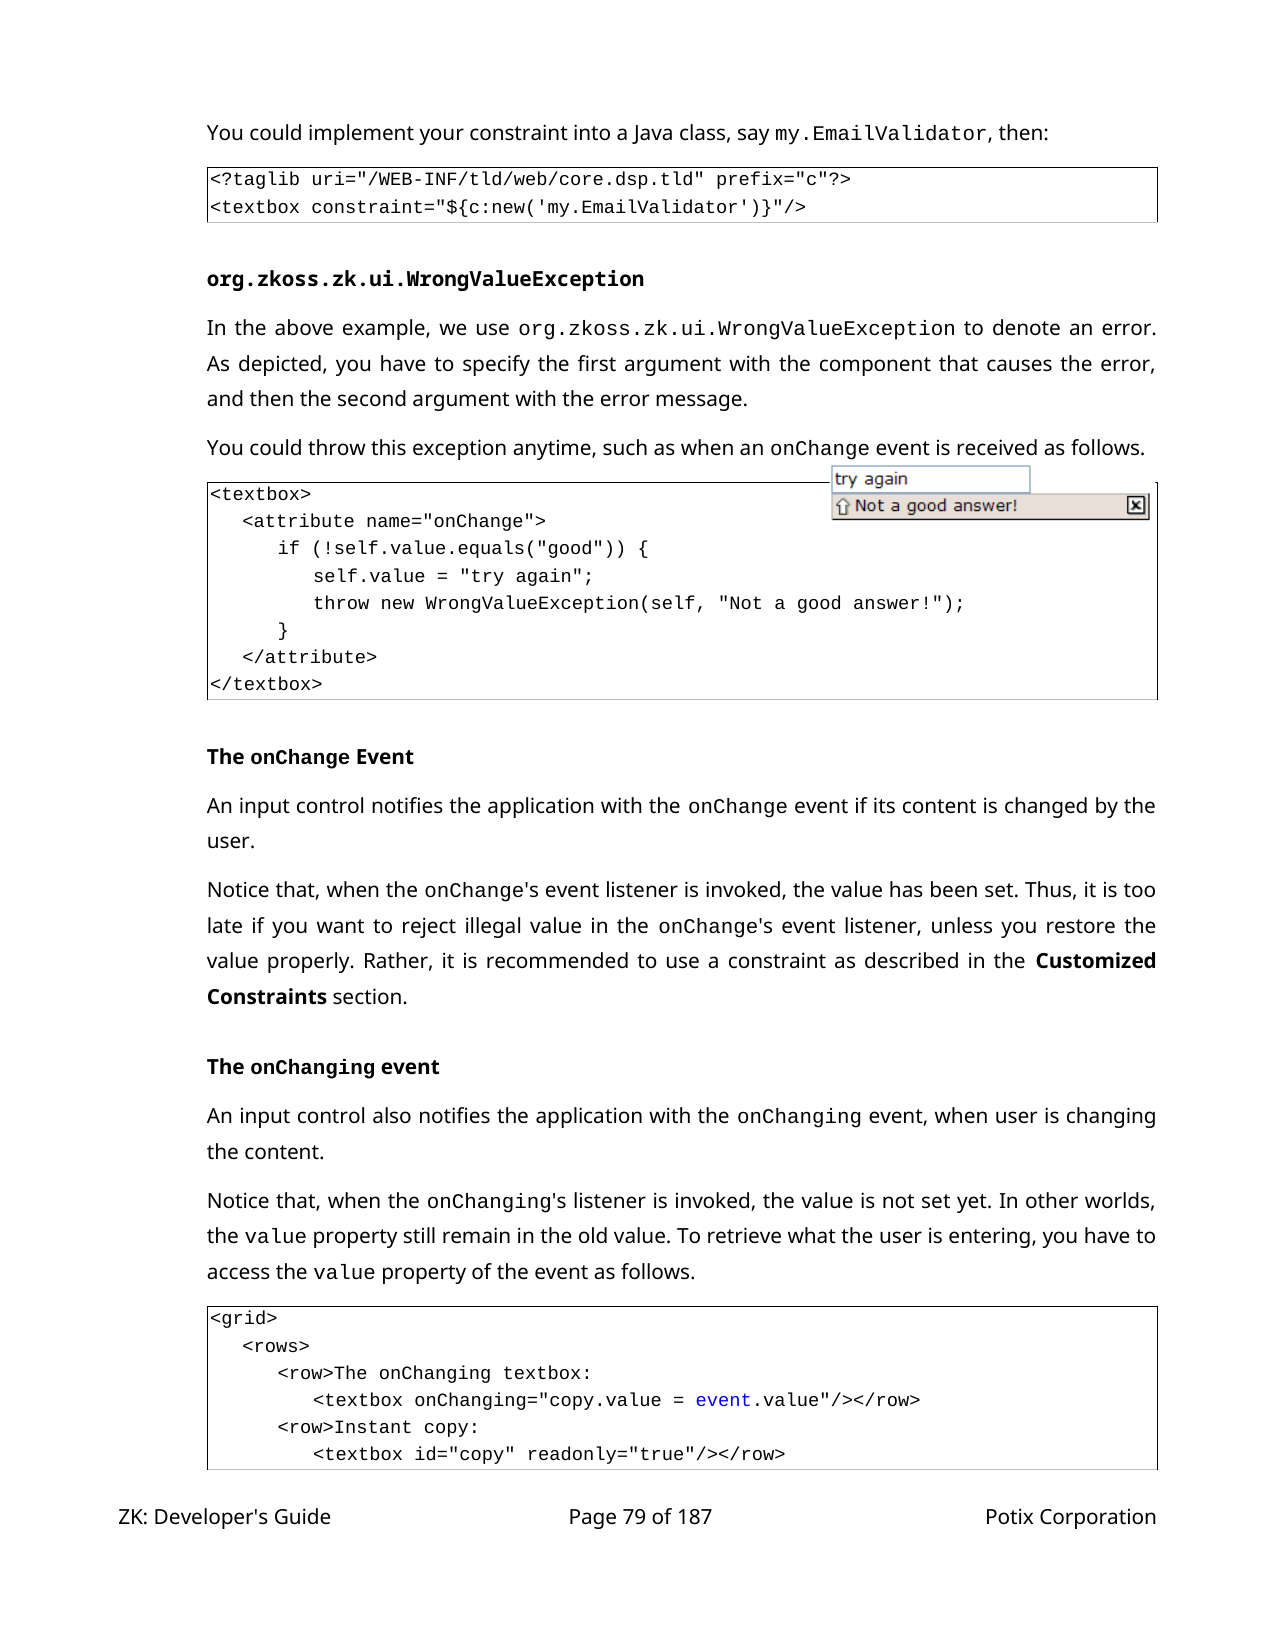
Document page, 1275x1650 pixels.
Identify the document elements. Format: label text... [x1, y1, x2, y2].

text <textbox onChanging="copy.value = event.value"/></row> [208, 1388, 1157, 1412]
text } [208, 618, 1157, 642]
text </textbox> [208, 672, 1157, 699]
text Notice that, when the onChanging's listener is invoked, the value is not set yet. In other worlds, the value property still remain in the old value. To retrieve what the user is entering, you have to access the value property of the event as follows. [207, 1186, 1157, 1286]
text In the above example, we use org.zkoss.zk.ui.WrongValueException to denote an error. As depicted, you have to specify the first argument with the component that causes the error, and then the second argument with the error message. [207, 313, 1157, 412]
subtitle The onChanging event [207, 1052, 1157, 1081]
subtitle The onChange Event [207, 742, 1157, 771]
text <row>Instant copy: [208, 1415, 1157, 1439]
text <textbox constraint="${c:new('my.EmailValidator')}"/> [208, 194, 1157, 222]
text You could throw this exception anytime, such as when an onChange event is received as follows. [207, 433, 1157, 461]
text <?taglib uri="/WEB-INF/tld/web/core.dsp.tld" prefix="c"?> [208, 168, 1157, 192]
text You could implement your constraint into a Java class, say my.EmailValidator, then: [207, 118, 1157, 147]
text </attribute> [208, 645, 1157, 669]
text An input control also notifies the application with the onChanging event, when user is changing the content. [207, 1102, 1157, 1165]
text <rows> [208, 1333, 1157, 1358]
text <textbox> [208, 483, 829, 506]
picture [829, 463, 1156, 524]
subtitle org.zkoss.zk.ui.WrongValueException [207, 264, 1157, 292]
text <attribute name="onChange"> [208, 509, 1157, 533]
text throw new WrongValueException(self, "Not a good answer!"); [208, 591, 1157, 615]
text <row>The onChanging textbox: [208, 1361, 1157, 1385]
text <grid> [208, 1307, 1157, 1331]
text if (!self.value.equals("good")) { [208, 536, 1157, 561]
text An input control notifies the application with the onChange event if its content is changed by the user. [207, 791, 1157, 855]
text Notice that, when the onChange's event listener is invoked, the value has been set. Thus, it is too late if you want to reject illegal value in the onChange's event listener, unless you restore the value properly. Rather, it is recommended to use a constraint as described in the Customized Constraints section. [207, 876, 1157, 1010]
text self.value = "try again"; [208, 563, 1157, 588]
text <textbox id="copy" readonly="true"/></row> [208, 1442, 1157, 1469]
